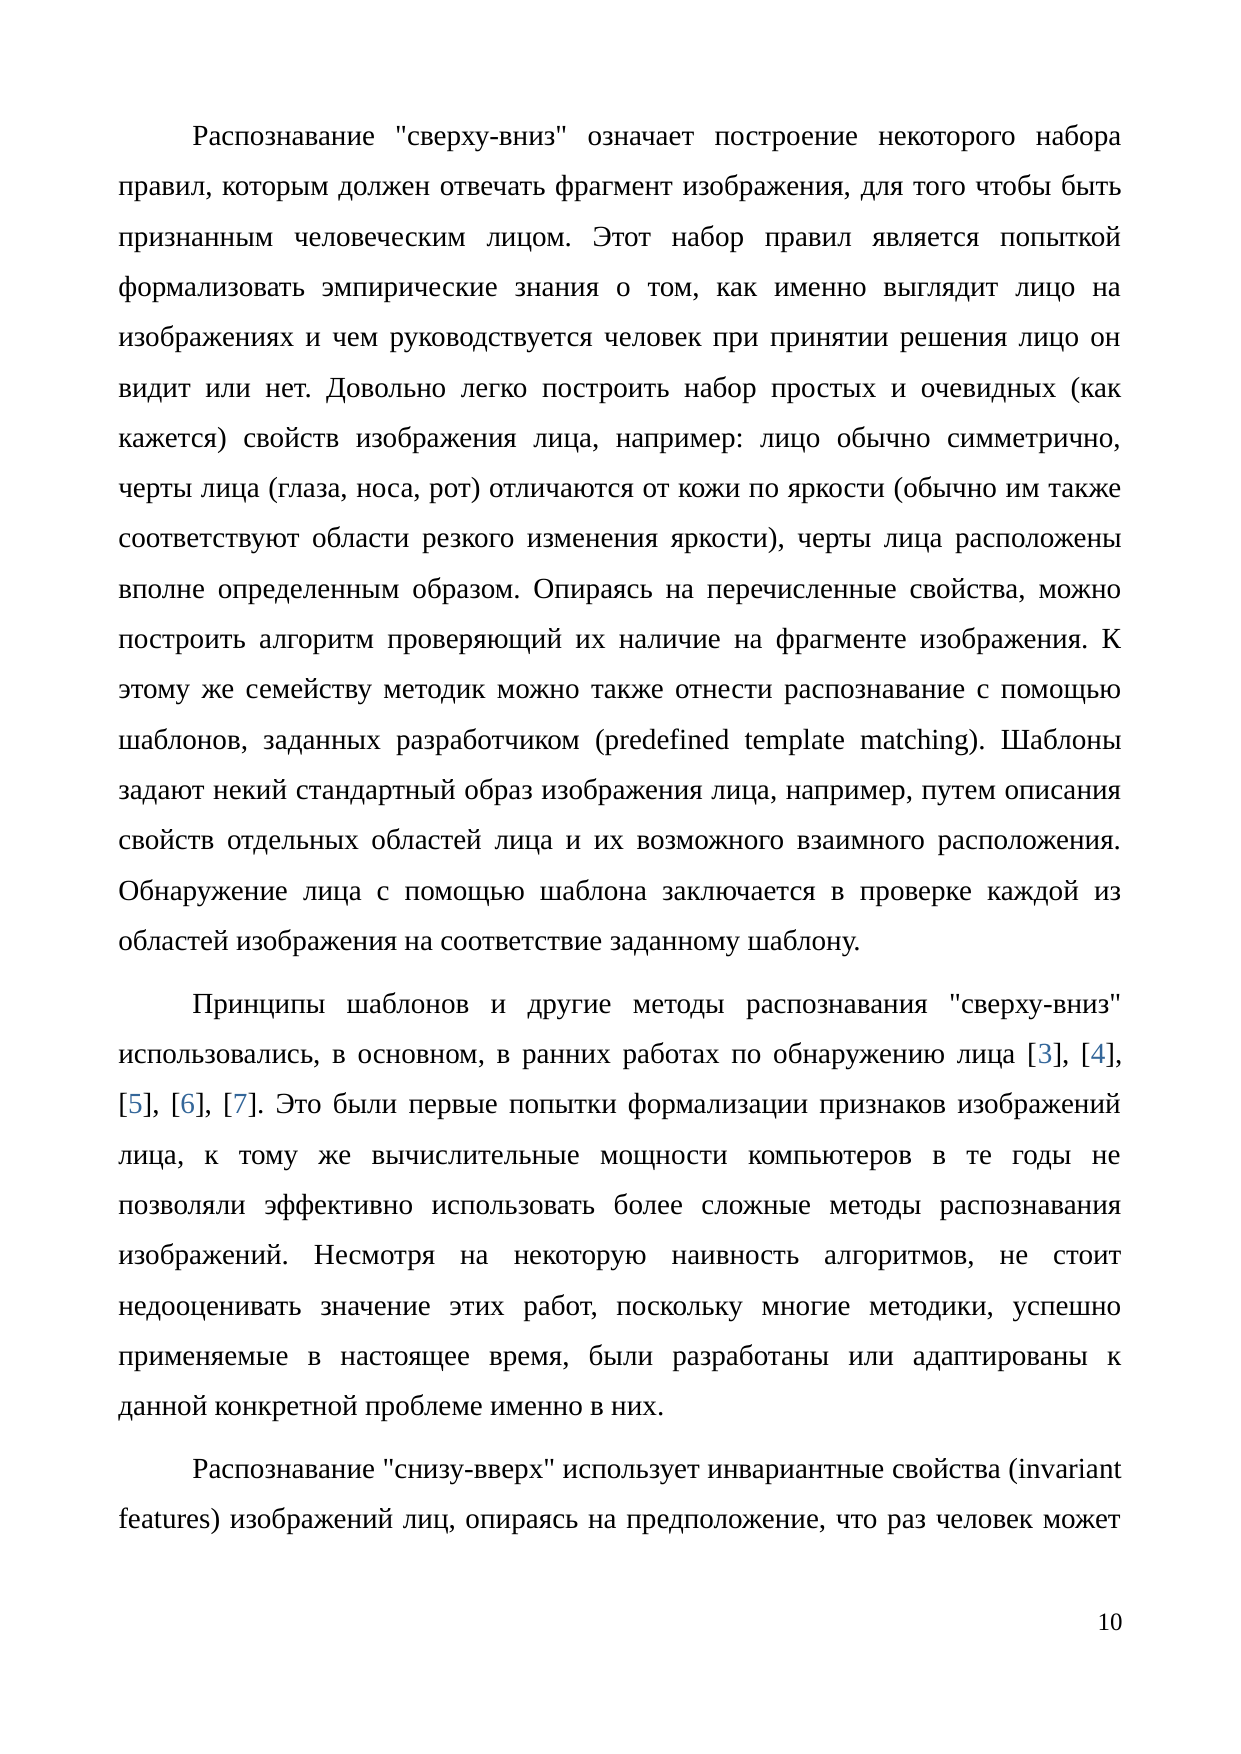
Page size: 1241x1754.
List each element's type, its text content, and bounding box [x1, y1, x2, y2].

text Распознавание "снизу-вверх" использует инвариантные свойства (invariant features) изображений лиц, опираясь на предположение, что раз человек может [118, 1451, 1122, 1535]
text Распознавание "сверху-вниз" означает построение некоторого набора правил, которым должен отвечать фрагмент изображения, для того чтобы быть признанным человеческим лицом. Этот набор правил является попыткой формализовать эмпирические знания о том, как именно выглядит лицо на изображениях и чем руководствуется человек при принятии решения лицо он видит или нет. Довольно легко построить набор простых и очевидных (как кажется) свойств изображения лица, например: лицо обычно симметрично, черты лица (глаза, носа, рот) отличаются от кожи по яркости (обычно им также соответствуют области резкого изменения яркости), черты лица расположены вполне определенным образом. Опираясь на перечисленные свойства, можно построить алгоритм проверяющий их наличие на фрагменте изображения. К этому же семейству методик можно также отнести распознавание с помощью шаблонов, заданных разработчиком (predefined template matching). Шаблоны задают некий стандартный образ изображения лица, например, путем описания свойств отдельных областей лица и их возможного взаимного расположения. Обнаружение лица с помощью шаблона заключается в проверке каждой из областей изображения на соответствие заданному шаблону. [118, 118, 1122, 957]
text Принципы шаблонов и другие методы распознавания "сверху-вниз" использовались, в основном, в ранних работах по обнаружению лица [3], [4], [5], [6], [7]. Это были первые попытки формализации признаков изображений лица, к тому же вычислительные мощности компьютеров в те годы не позволяли эффективно использовать более сложные методы распознавания изображений. Несмотря на некоторую наивность алгоритмов, не стоит недооценивать значение этих работ, поскольку многие методики, успешно применяемые в настоящее время, были разработаны или адаптированы к данной конкретной проблеме именно в них. [118, 986, 1122, 1422]
